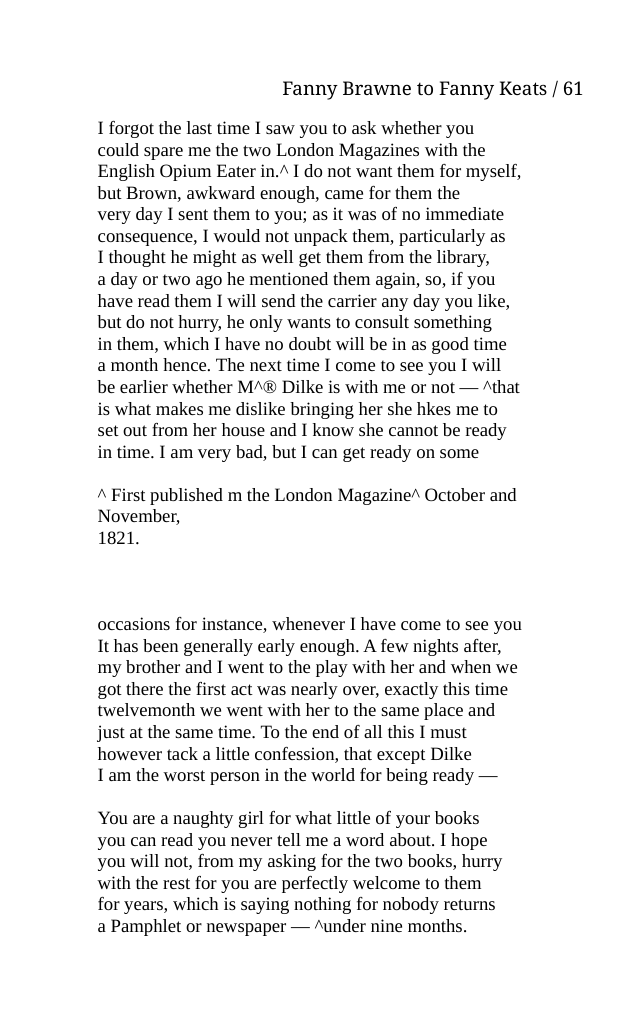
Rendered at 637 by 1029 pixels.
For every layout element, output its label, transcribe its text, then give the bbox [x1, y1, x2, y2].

text consequence, I would not unpack them, particularly as [97, 225, 583, 246]
text in time. I am very bad, but I can get ready on some [97, 441, 583, 462]
text set out from her house and I know she cannot be ready [97, 419, 583, 441]
text I am the worst person in the world for being ready — [97, 764, 583, 786]
text It has been generally early enough. A few nights after, [97, 634, 583, 656]
text You are a naughty girl for what little of your books [97, 807, 583, 829]
text 1821. [97, 527, 583, 548]
text could spare me the two London Magazines with the [97, 139, 583, 160]
text a day or two ago he mentioned them again, so, if you [97, 268, 583, 289]
text with the rest for you are perfectly welcome to them [97, 872, 583, 893]
text twelvemonth we went with her to the same place and [97, 699, 583, 721]
text got there the first act was nearly over, exactly this time [97, 678, 583, 699]
text is what makes me dislike bringing her she hkes me to [97, 397, 583, 419]
text occasions for instance, whenever I have come to see you [97, 613, 583, 634]
text in them, which I have no doubt will be in as good time [97, 333, 583, 354]
text but Brown, awkward enough, came for them the [97, 182, 583, 203]
text English Opium Eater in.^ I do not want them for myself, [97, 160, 583, 182]
text be earlier whether M^® Dilke is with me or not — ^that [97, 376, 583, 397]
text have read them I will send the carrier any day you like, [97, 289, 583, 311]
text very day I sent them to you; as it was of no immediate [97, 203, 583, 225]
text my brother and I went to the play with her and when we [97, 656, 583, 678]
text you can read you never tell me a word about. I hope [97, 829, 583, 850]
text I forgot the last time I saw you to ask whether you [97, 117, 583, 139]
text ^ First published m the London Magazine^ October and November, [97, 484, 583, 527]
text you will not, from my asking for the two books, hurry [97, 850, 583, 872]
text however tack a little confession, that except Dilke [97, 742, 583, 764]
text a Pamphlet or newspaper — ^under nine months. [97, 915, 583, 936]
text a month hence. The next time I come to see you I will [97, 354, 583, 376]
text for years, which is saying nothing for nobody returns [97, 893, 583, 915]
text just at the same time. To the end of all this I must [97, 721, 583, 742]
text I thought he might as well get them from the library, [97, 246, 583, 268]
text but do not hurry, he only wants to consult something [97, 311, 583, 333]
